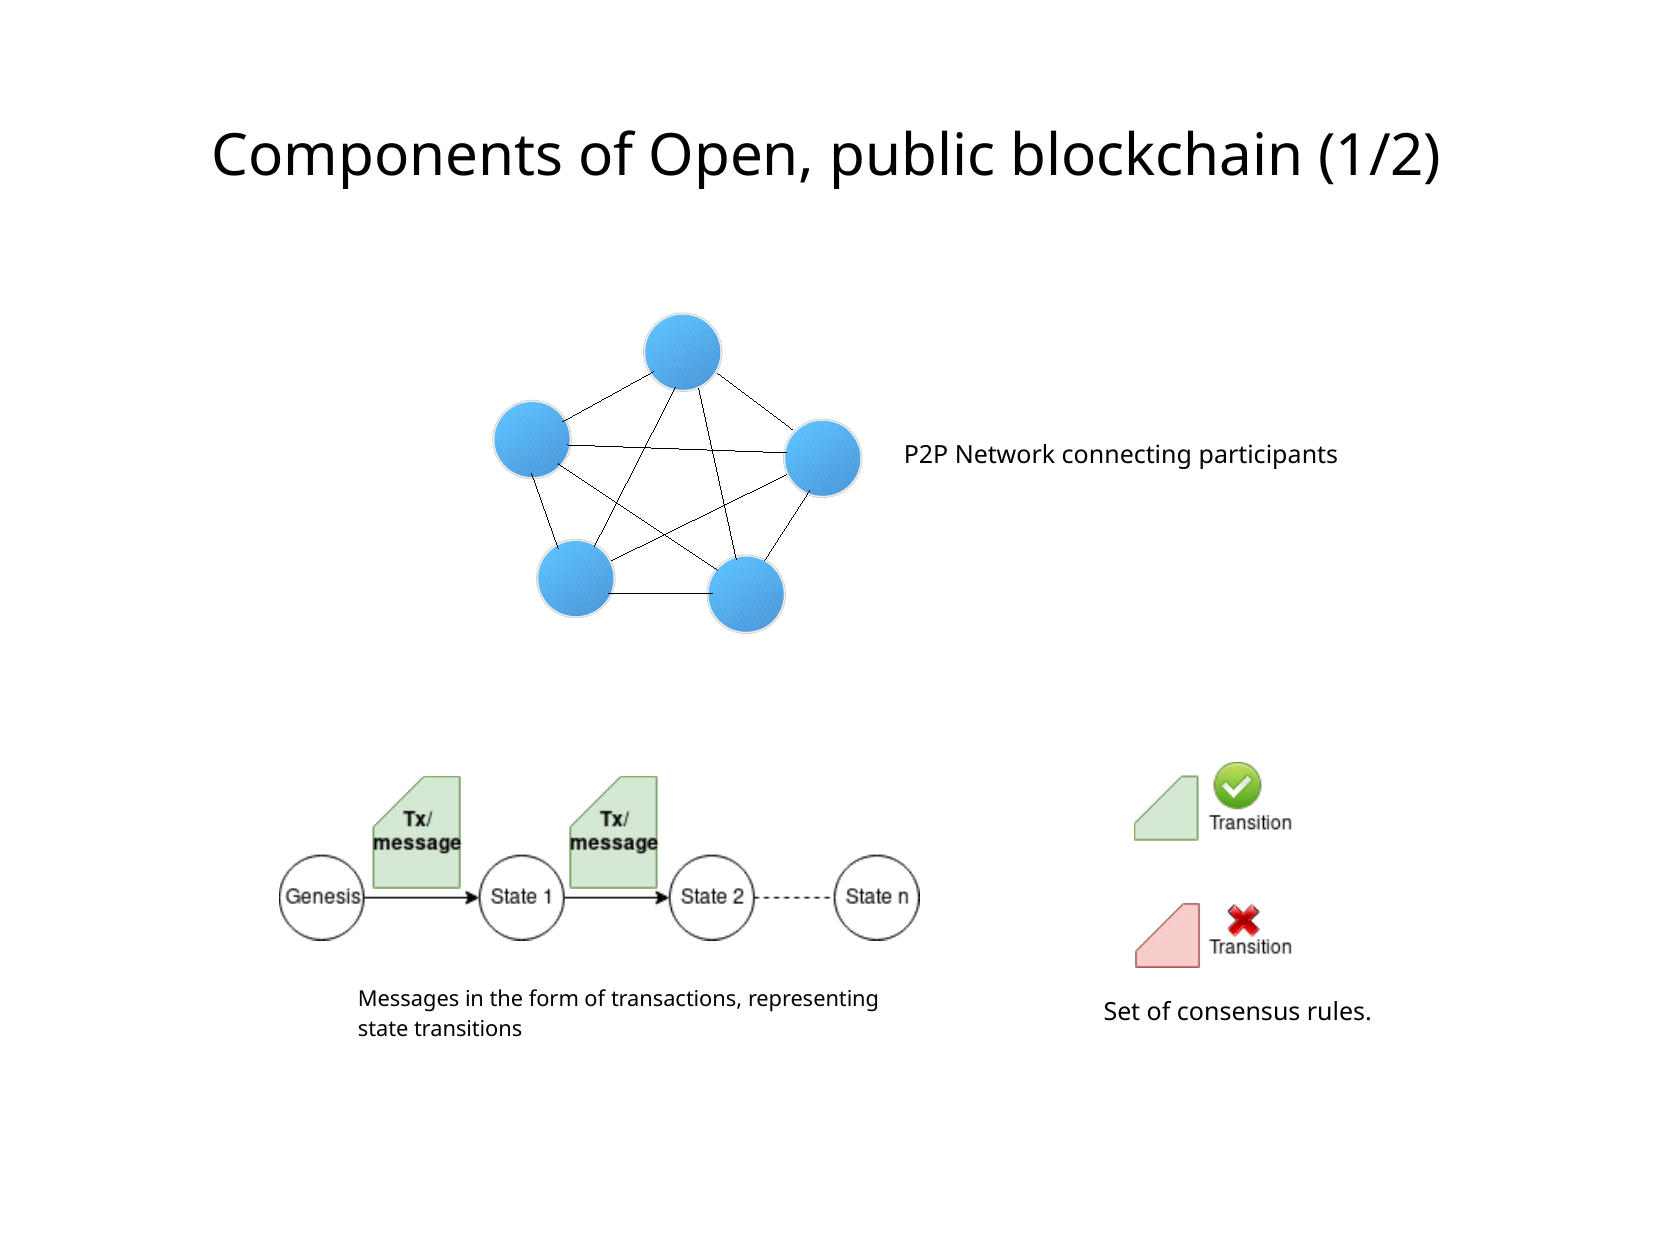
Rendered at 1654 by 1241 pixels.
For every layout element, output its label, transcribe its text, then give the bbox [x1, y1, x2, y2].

picture [486, 395, 578, 485]
text_box P2P Network connecting participants [888, 429, 1457, 495]
text_box Set of consensus rules. [1088, 986, 1390, 1123]
picture [279, 776, 920, 941]
picture [530, 534, 622, 624]
picture [700, 549, 792, 639]
picture [1134, 762, 1318, 968]
picture [777, 413, 869, 503]
title Components of Open, public blockchain (1/2) [82, 49, 1571, 257]
text_box Messages in the form of transactions, representing state transitions [343, 976, 911, 1035]
picture [637, 307, 729, 397]
